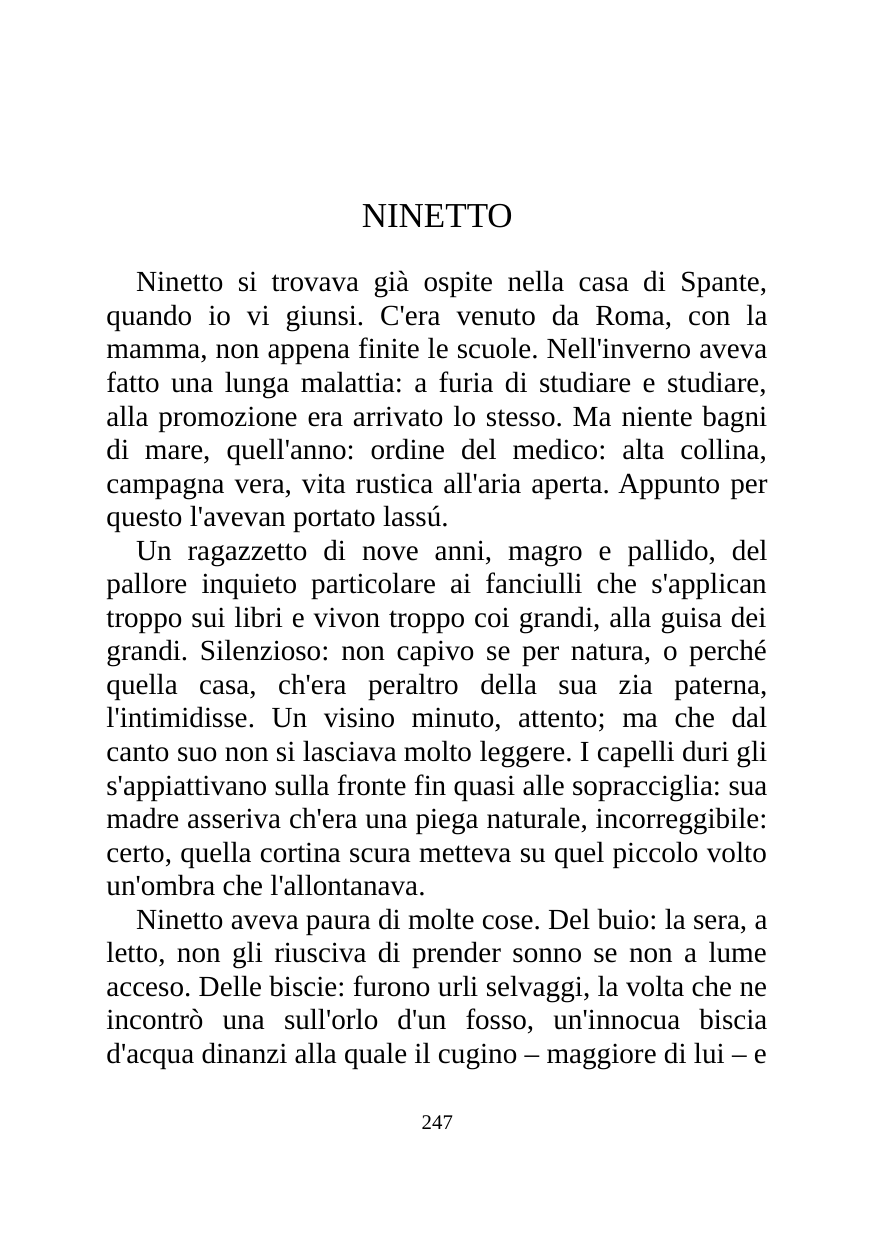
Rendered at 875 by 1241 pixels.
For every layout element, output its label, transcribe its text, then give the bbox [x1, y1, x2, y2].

text Un ragazzetto di nove anni, magro e pallido, del pallore inquieto particolare ai fanciulli che s'applican troppo sui libri e vivon troppo coi grandi, alla guisa dei grandi. Silenzioso: non capivo se per natura, o perché quella casa, ch'era peraltro della sua zia paterna, l'intimidisse. Un visino minuto, attento; ma che dal canto suo non si lasciava molto leggere. I capelli duri gli s'appiattivano sulla fronte fin quasi alle sopracciglia: sua madre asseriva ch'era una piega naturale, incorreggibile: certo, quella cortina scura metteva su quel piccolo volto un'ombra che l'allontanava. [106, 533, 768, 902]
text Ninetto aveva paura di molte cose. Del buio: la sera, a letto, non gli riusciva di prender sonno se non a lume acceso. Delle biscie: furono urli selvaggi, la volta che ne incontrò una sull'orlo d'un fosso, un'innocua biscia d'acqua dinanzi alla quale il cugino – maggiore di lui – e [106, 902, 768, 1069]
subtitle NINETTO [106, 195, 768, 235]
text Ninetto si trovava già ospite nella casa di Spante, quando io vi giunsi. C'era venuto da Roma, con la mamma, non appena finite le scuole. Nell'inverno aveva fatto una lunga malattia: a furia di studiare e studiare, alla promozione era arrivato lo stesso. Ma niente bagni di mare, quell'anno: ordine del medico: alta collina, campagna vera, vita rustica all'aria aperta. Appunto per questo l'avevan portato lassú. [106, 264, 768, 533]
